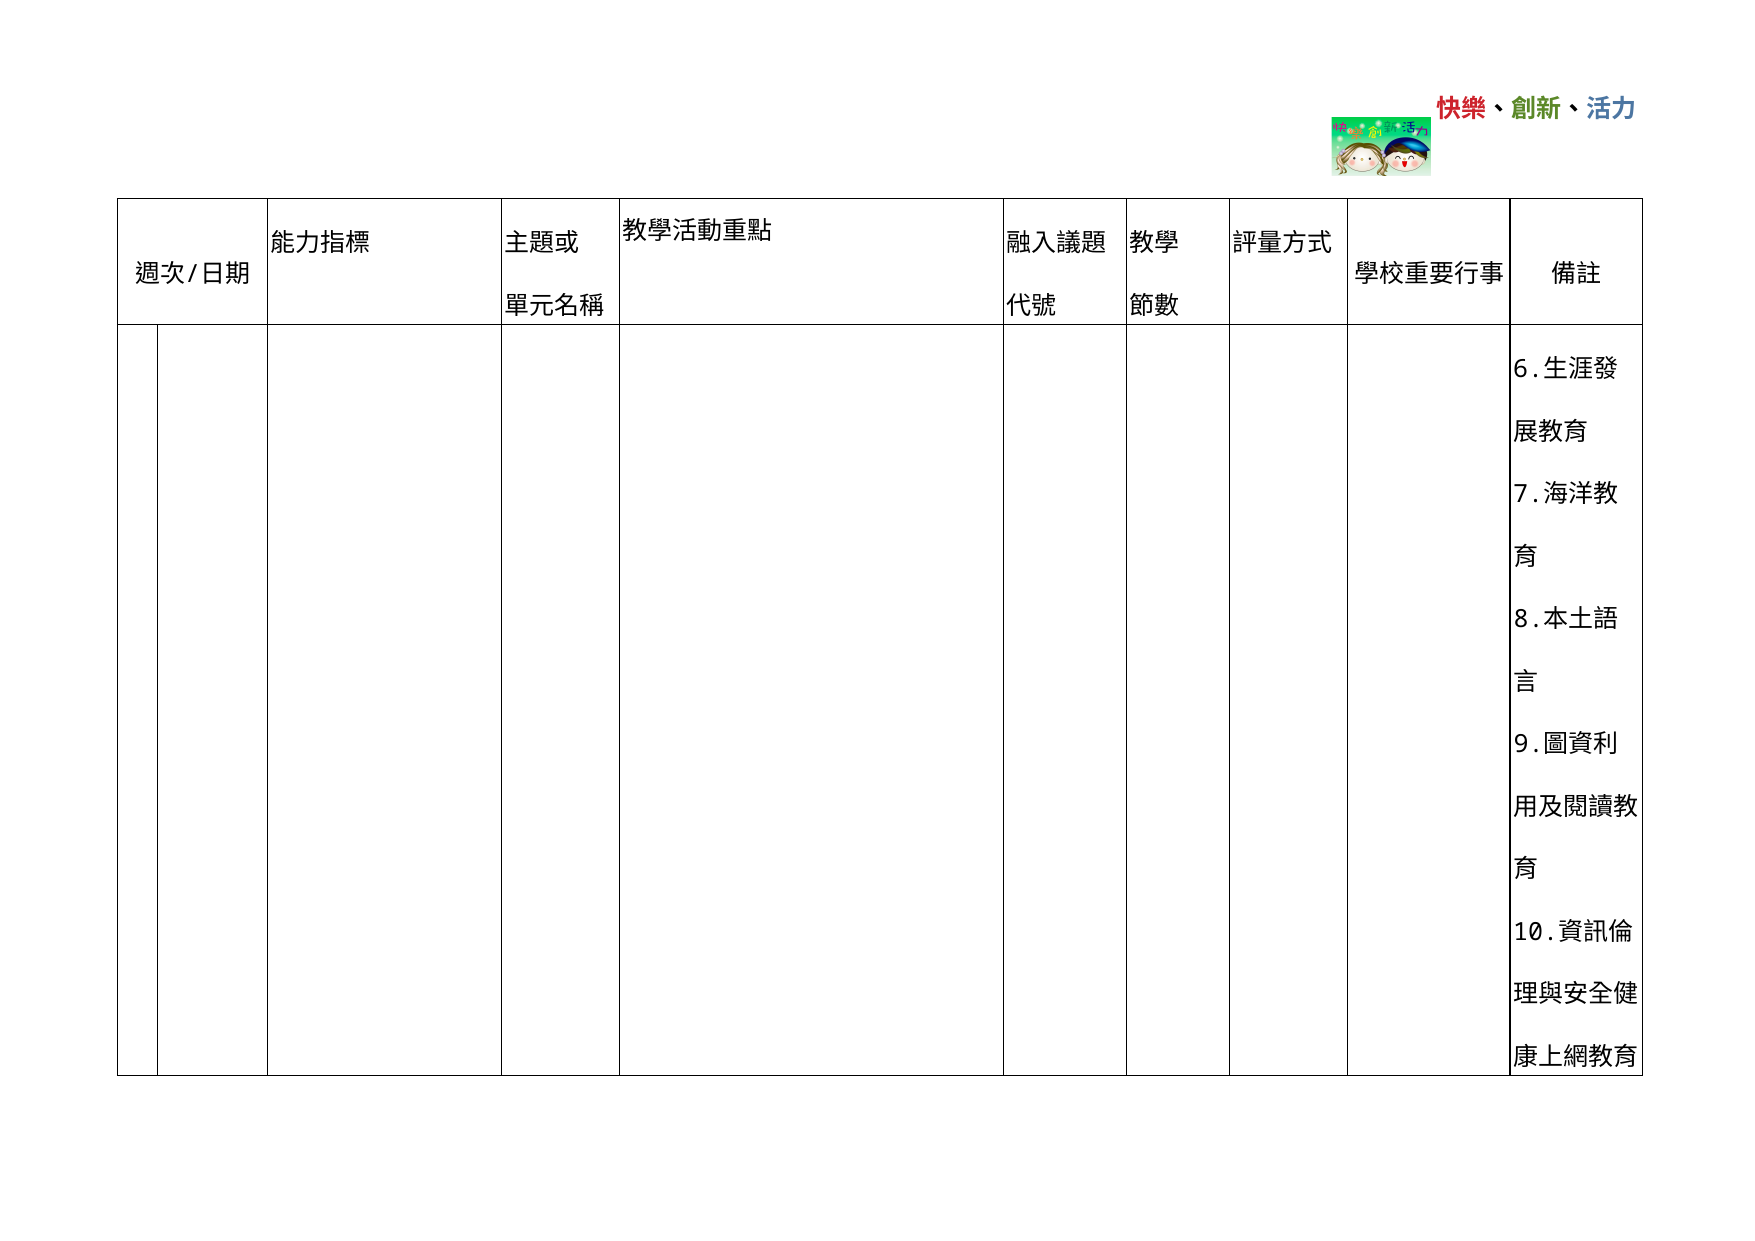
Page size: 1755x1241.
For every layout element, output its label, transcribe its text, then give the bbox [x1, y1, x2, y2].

table_header 教學活動重點 [620, 199, 1003, 324]
table_cell [620, 325, 1003, 1075]
table_cell [1230, 325, 1347, 1075]
table_header 融入議題 代號 [1004, 199, 1126, 324]
table_header 主題或 單元名稱 [502, 199, 619, 324]
table_cell [1004, 325, 1126, 1075]
table_header 備註 [1511, 199, 1642, 324]
table_cell [502, 325, 619, 1075]
table_header 評量方式 [1230, 199, 1347, 324]
table_cell [268, 325, 501, 1075]
table_header 能力指標 [268, 199, 501, 324]
table_cell [158, 325, 267, 1075]
table_header 週次/日期 [118, 199, 267, 324]
table_header 學校重要行事 [1348, 199, 1509, 324]
table_cell [118, 325, 157, 1075]
table_cell [1127, 325, 1229, 1075]
table_cell [1348, 325, 1509, 1075]
table_cell 6.生涯發展教育 7.海洋教育 8.本土語言 9.圖資利用及閱讀教育 10.資訊倫理與安全健康上網教育 [1511, 325, 1642, 1075]
table_header 教學 節數 [1127, 199, 1229, 324]
